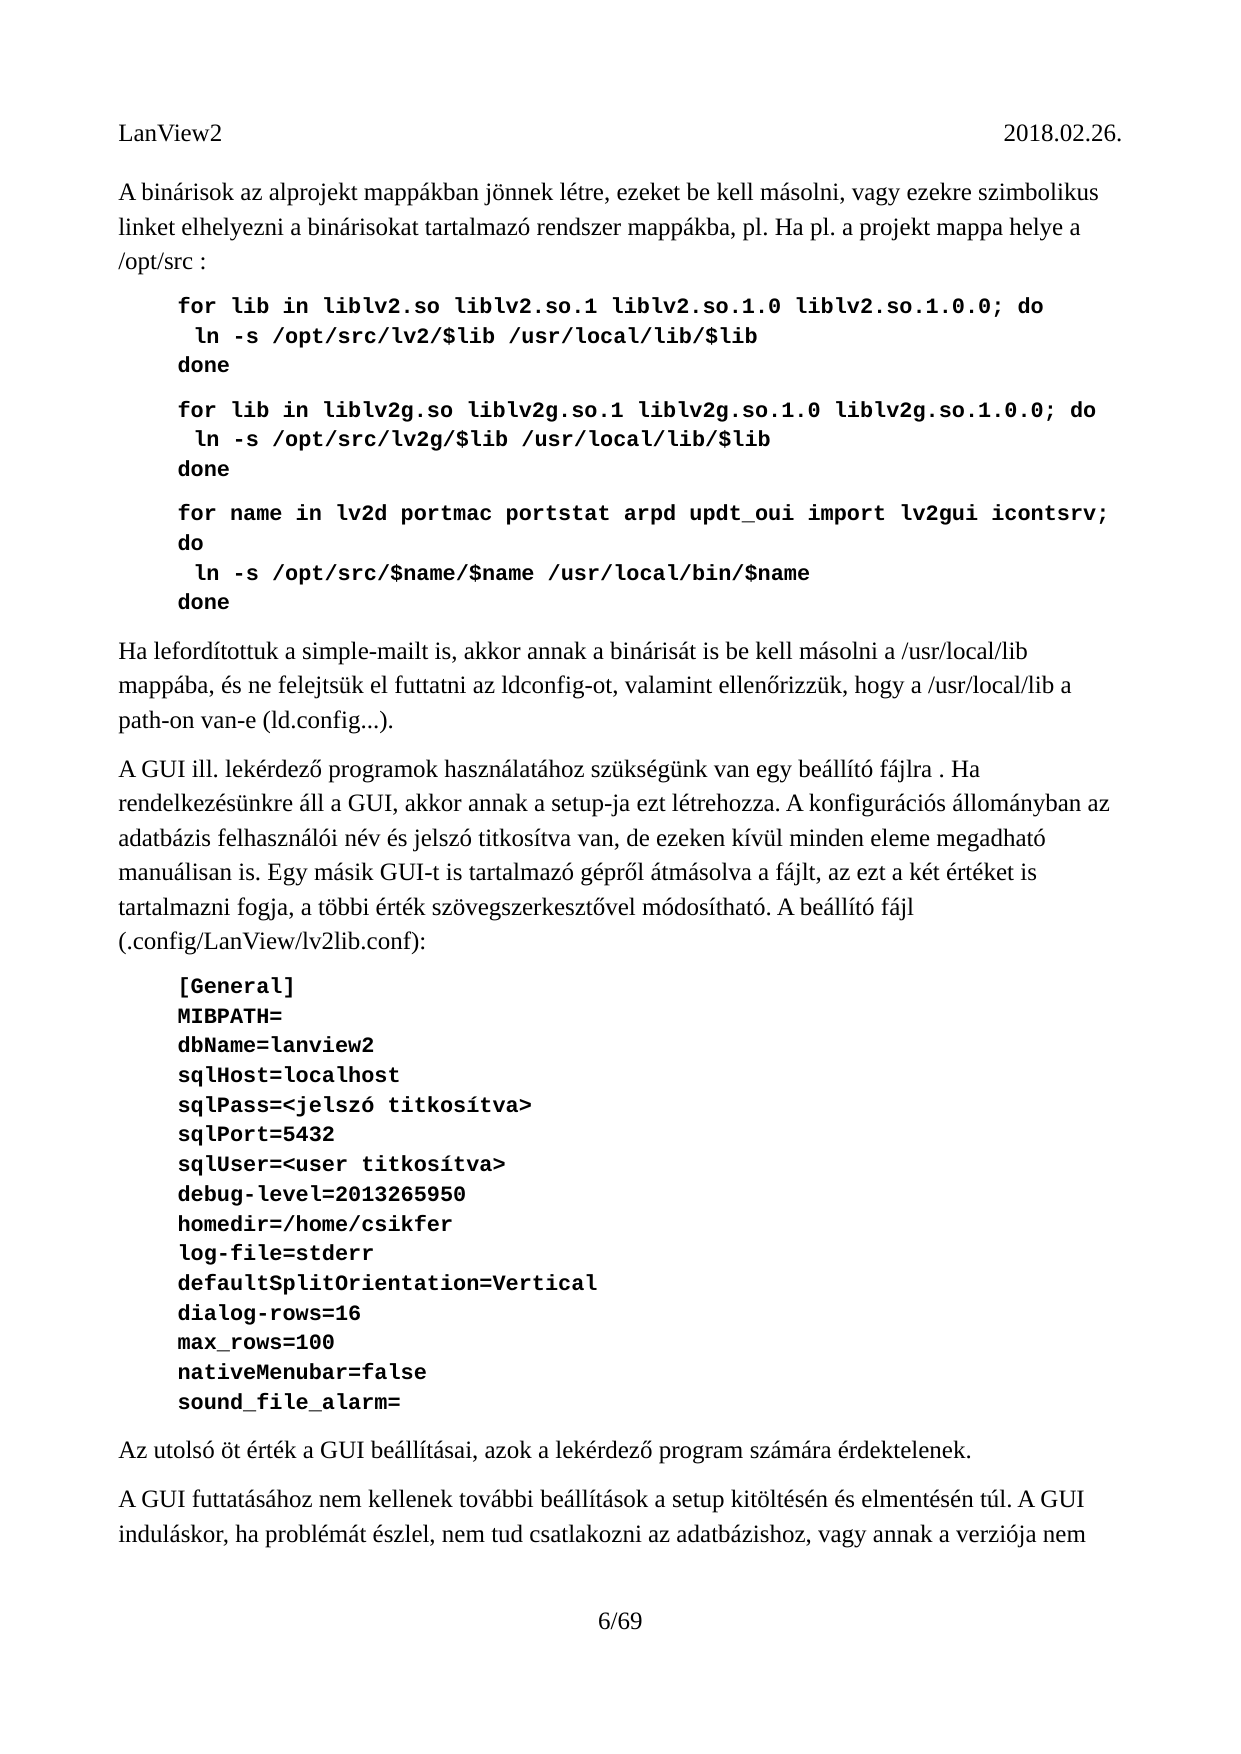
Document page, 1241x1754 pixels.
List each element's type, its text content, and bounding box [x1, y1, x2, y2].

text A binárisok az alprojekt mappákban jönnek létre, ezeket be kell másolni, vagy ezekre szimbolikus linket elhelyezni a binárisokat tartalmazó rendszer mappákba, pl. Ha pl. a projekt mappa helye a /opt/src : [118, 177, 1122, 275]
text Ha lefordítottuk a simple-mailt is, akkor annak a binárisát is be kell másolni a /usr/local/lib mappába, és ne felejtsük el futtatni az ldconfig-ot, valamint ellenőrizzük, hogy a /usr/local/lib a path-on van-e (ld.config...). [118, 636, 1122, 733]
text for lib in liblv2.so liblv2.so.1 liblv2.so.1.0 liblv2.so.1.0.0; do ln -s /opt/src/lv2/$lib /usr/local/lib/$lib done [177, 295, 1122, 379]
text [General] MIBPATH= dbName=lanview2 sqlHost=localhost sqlPass=<jelszó titkosítva> sqlPort=5432 sqlUser=<user titkosítva> debug-level=2013265950 homedir=/home/csikfer log-file=stderr defaultSplitOrientation=Vertical dialog-rows=16 max_rows=100 nativeMenubar=false sound_file_alarm= [177, 975, 1122, 1416]
text A GUI futtatásához nem kellenek további beállítások a setup kitöltésén és elmentésén túl. A GUI induláskor, ha problémát észlel, nem tud csatlakozni az adatbázishoz, vagy annak a verziója nem [118, 1484, 1122, 1547]
text A GUI ill. lekérdező programok használatához szükségünk van egy beállító fájlra . Ha rendelkezésünkre áll a GUI, akkor annak a setup-ja ezt létrehozza. A konfigurációs állományban az adatbázis felhasználói név és jelszó titkosítva van, de ezeken kívül minden eleme megadható manuálisan is. Egy másik GUI-t is tartalmazó gépről átmásolva a fájlt, az ezt a két értéket is tartalmazni fogja, a többi érték szövegszerkesztővel módosítható. A beállító fájl (.config/LanView/lv2lib.conf): [118, 754, 1122, 955]
text for lib in liblv2g.so liblv2g.so.1 liblv2g.so.1.0 liblv2g.so.1.0.0; do ln -s /opt/src/lv2g/$lib /usr/local/lib/$lib done [177, 399, 1122, 483]
text Az utolsó öt érték a GUI beállításai, azok a lekérdező program számára érdektelenek. [118, 1435, 1122, 1464]
text for name in lv2d portmac portstat arpd updt_oui import lv2gui icontsrv; do ln -s /opt/src/$name/$name /usr/local/bin/$name done [177, 502, 1122, 616]
